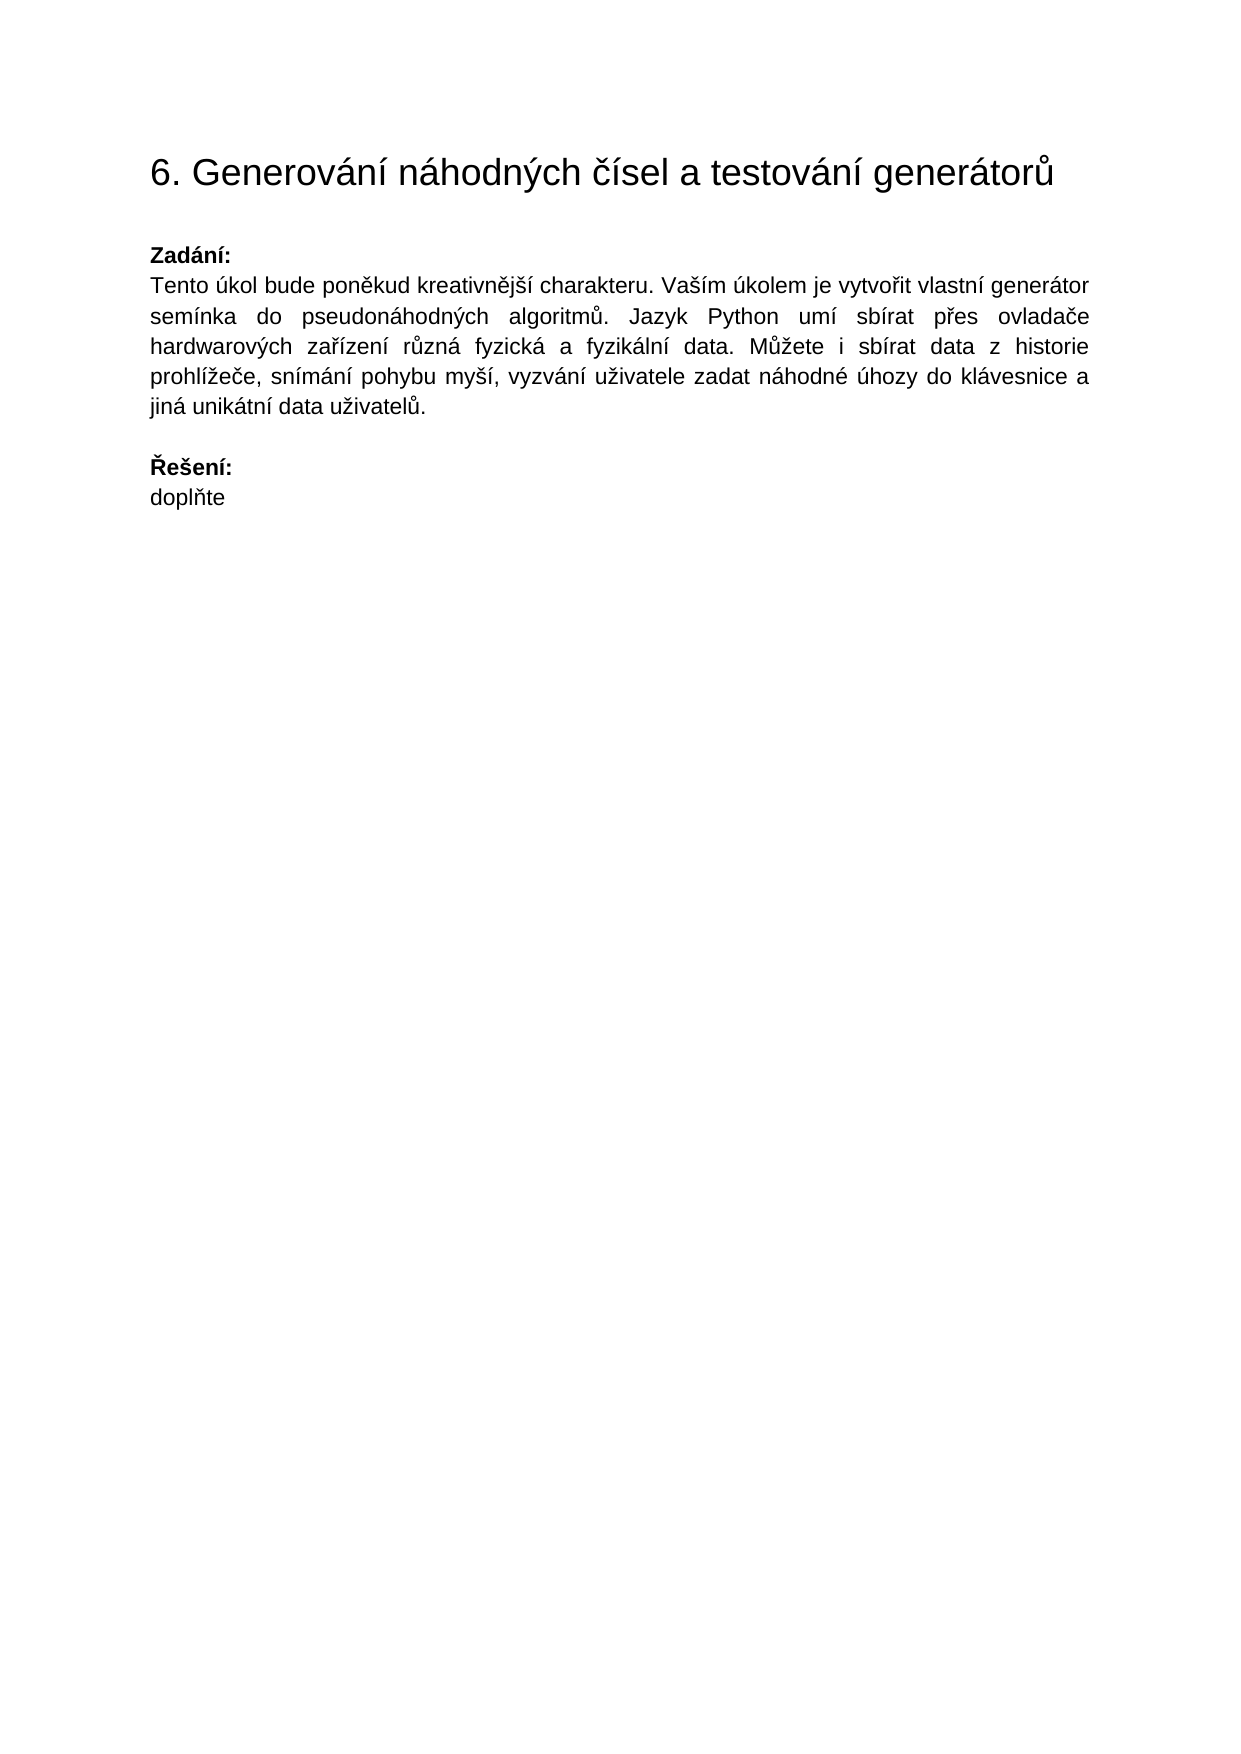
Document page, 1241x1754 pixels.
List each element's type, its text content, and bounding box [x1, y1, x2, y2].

text Zadání: [150, 242, 1090, 269]
text Tento úkol bude poněkud kreativnější charakteru. Vaším úkolem je vytvořit vlastní generátor semínka do pseudonáhodných algoritmů. Jazyk Python umí sbírat přes ovladače hardwarových zařízení různá fyzická a fyzikální data. Můžete i sbírat data z historie prohlížeče, snímání pohybu myší, vyzvání uživatele zadat náhodné úhozy do klávesnice a jiná unikátní data uživatelů. [150, 272, 1090, 420]
text Řešení: [150, 454, 1090, 480]
text doplňte [150, 484, 1090, 510]
subtitle 6. Generování náhodných čísel a testování generátorů [150, 150, 1090, 193]
